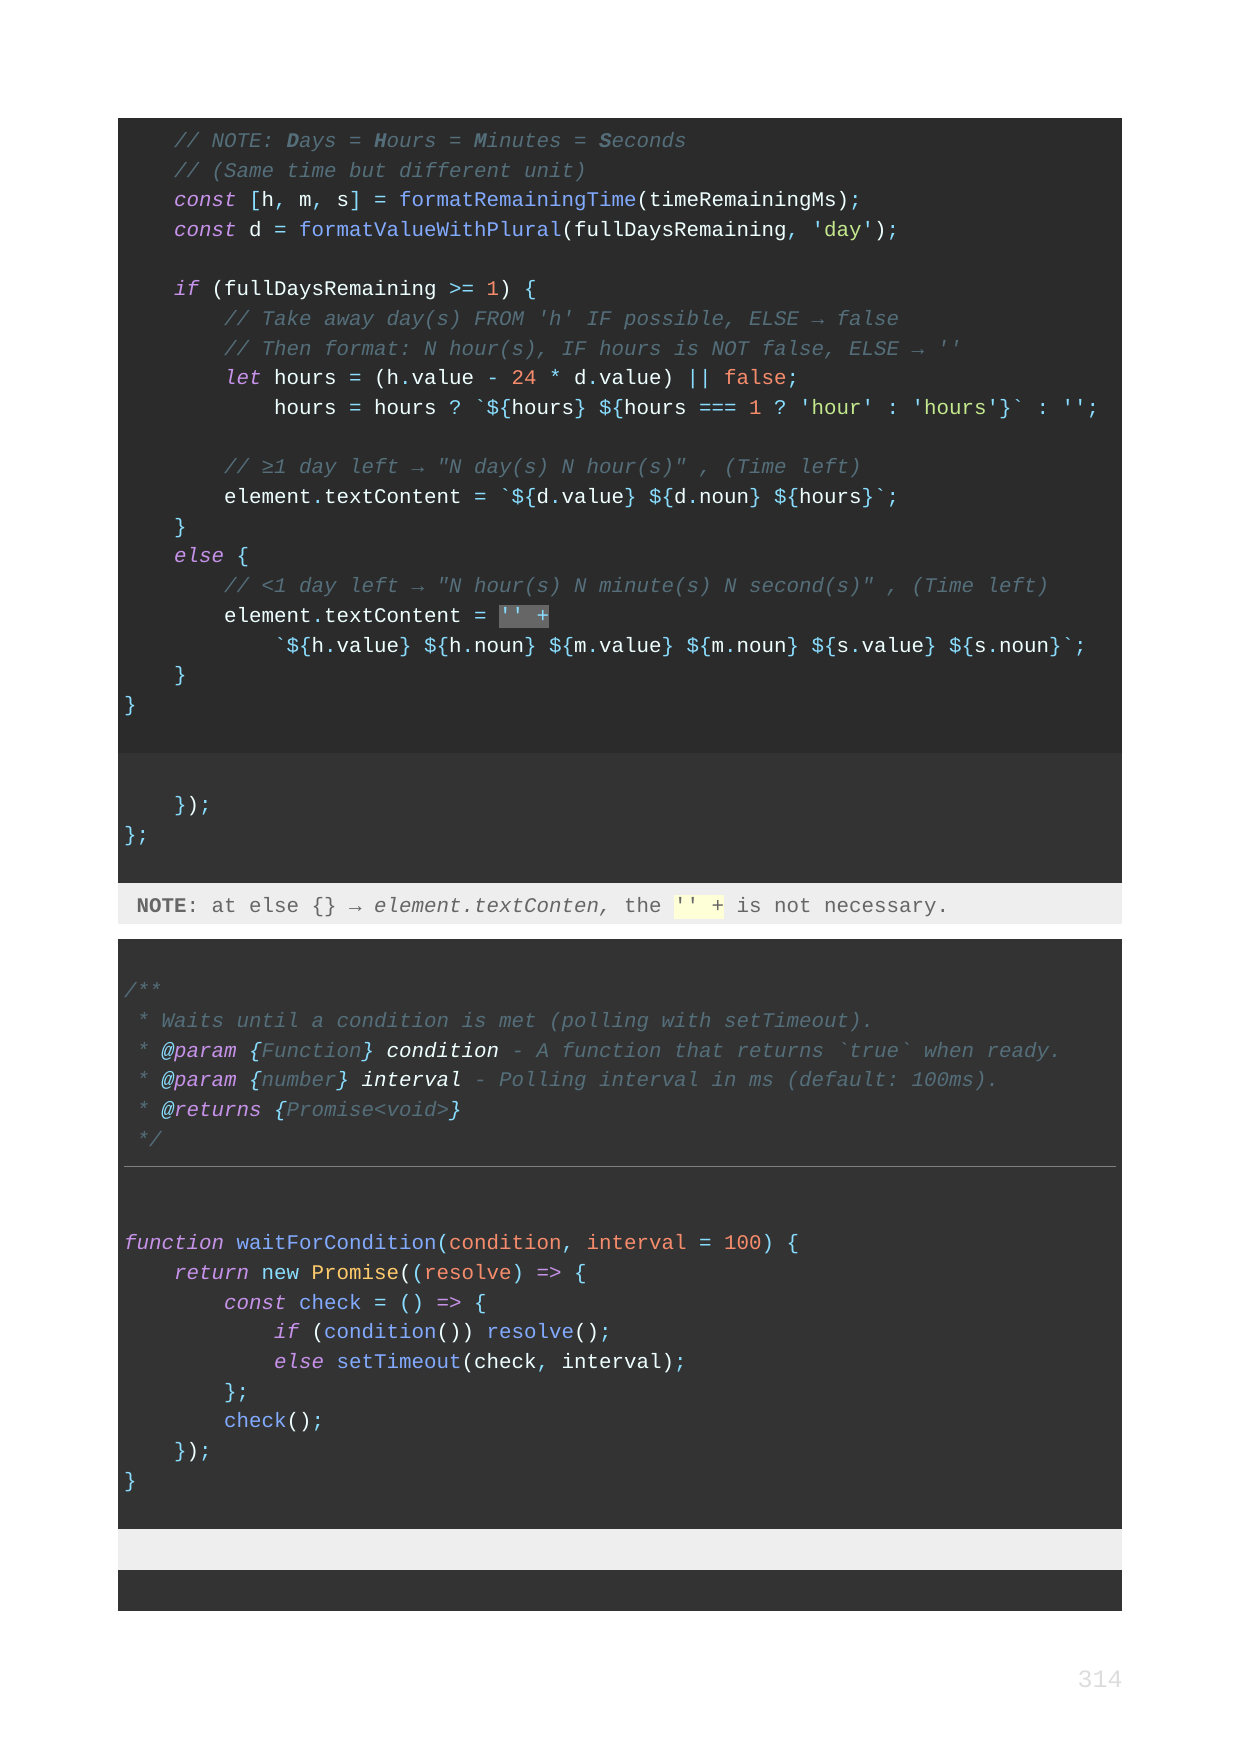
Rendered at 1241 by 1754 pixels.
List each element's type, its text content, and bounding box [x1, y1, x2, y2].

table_cell [118, 1529, 1122, 1570]
table_cell NOTE: at else {} → element.textConten, the '' + is not necessary. [118, 883, 1122, 924]
table_header /** * Waits until a condition is met (polling with setTimeout). * @param {Function} condition - A function that returns `true` when ready. * @param {number} interval - Polling interval in ms (default: 100ms). * @returns {Promise<void>} */ function waitForCondition(condition, interval = 100) { return new Promise((resolve) => { const check = () => { if (condition()) resolve(); else setTimeout(check, interval); }; check(); }); } [118, 939, 1122, 1529]
table_cell }); }; [118, 753, 1122, 883]
table_cell [118, 1570, 1122, 1611]
table_cell // NOTE: Days = Hours = Minutes = Seconds // (Same time but different unit) const [h, m, s] = formatRemainingTime(timeRemainingMs); const d = formatValueWithPlural(fullDaysRemaining, 'day'); if (fullDaysRemaining >= 1) { // Take away day(s) FROM 'h' IF possible, ELSE → false // Then format: N hour(s), IF hours is NOT false, ELSE → '' let hours = (h.value - 24 * d.value) || false; hours = hours ? `${hours} ${hours === 1 ? 'hour' : 'hours'}` : ''; // ≥1 day left → "N day(s) N hour(s)" , (Time left) element.textContent = `${d.value} ${d.noun} ${hours}`; } else { // <1 day left → "N hour(s) N minute(s) N second(s)" , (Time left) element.textContent = '' + `${h.value} ${h.noun} ${m.value} ${m.noun} ${s.value} ${s.noun}`; } } [118, 118, 1122, 753]
